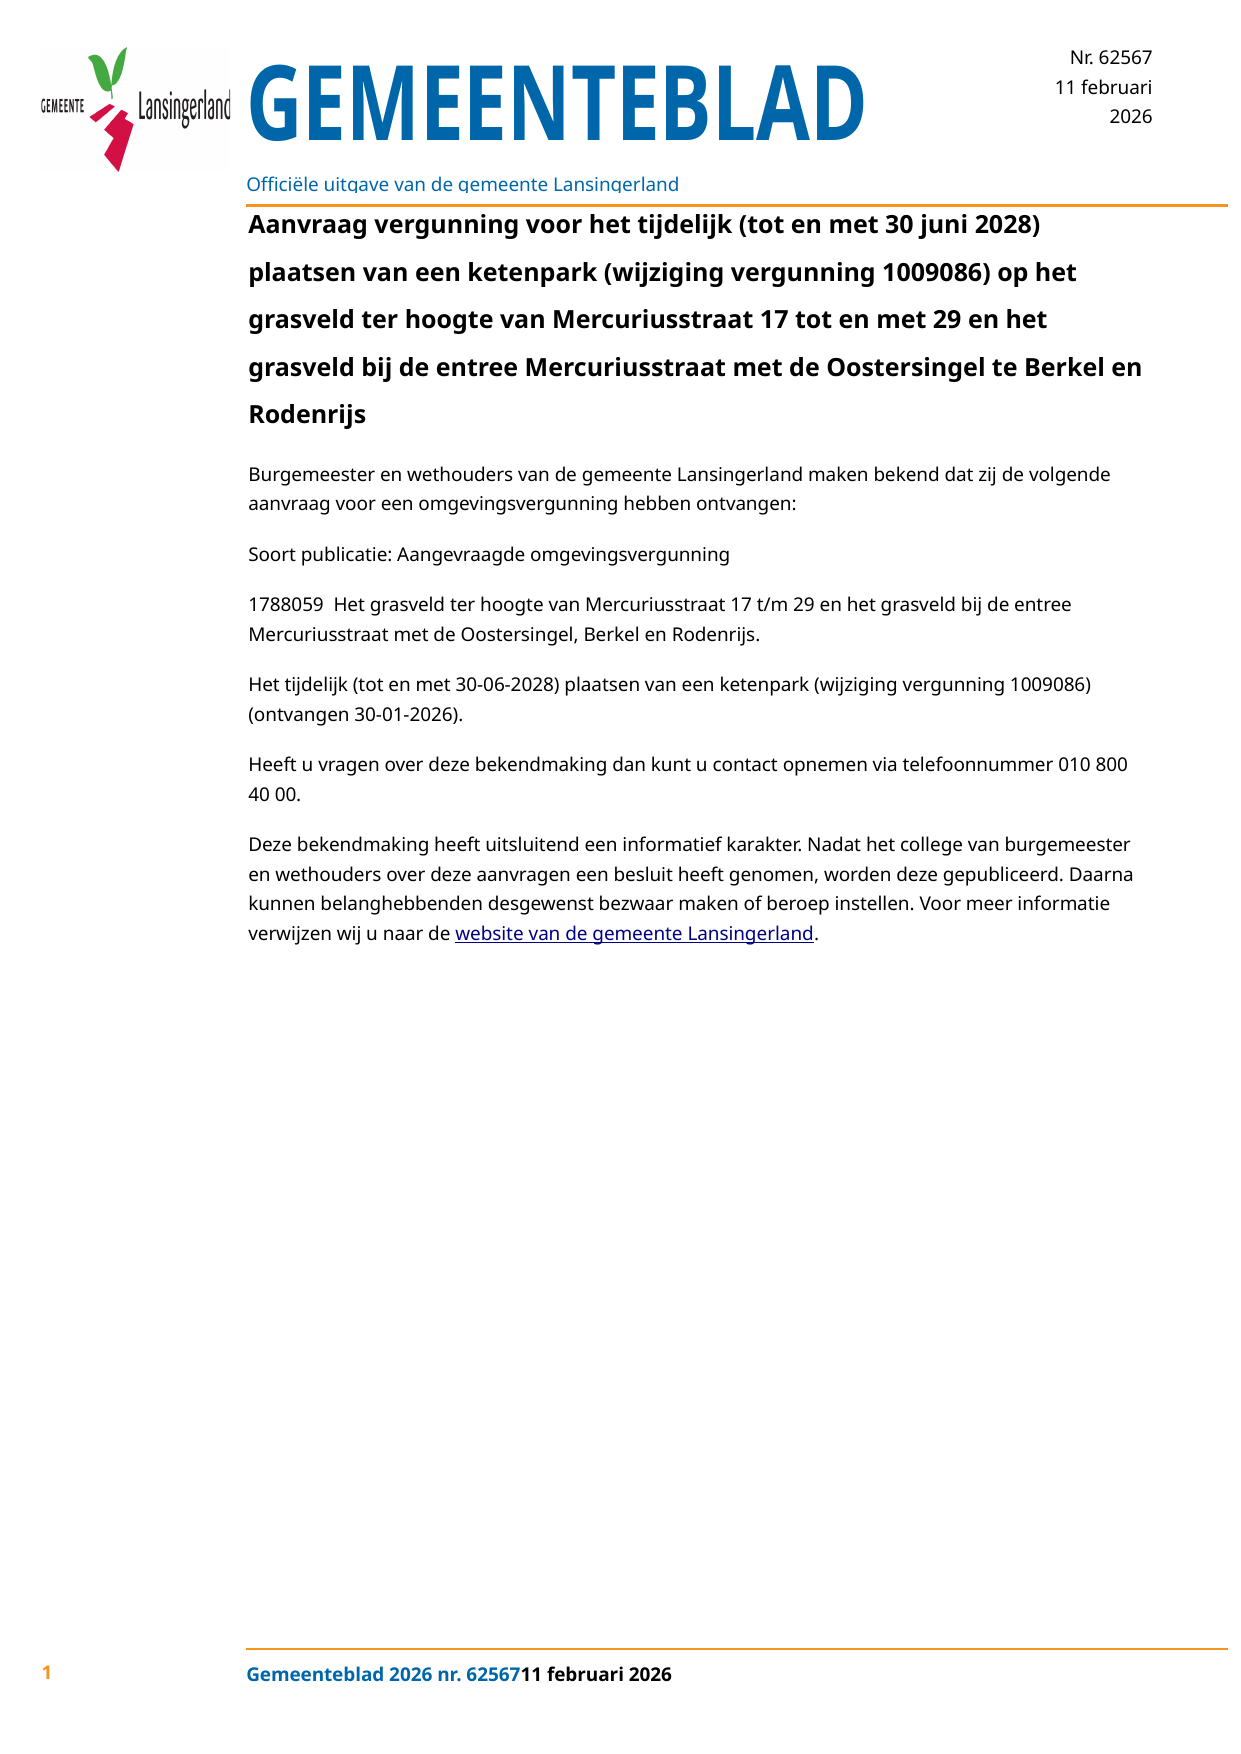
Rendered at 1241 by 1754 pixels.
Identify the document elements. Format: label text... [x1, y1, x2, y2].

text Het tijdelijk (tot en met 30-06-2028) plaatsen van een ketenpark (wijziging vergunning 1009086) (ontvangen 30-01-2026). [248, 671, 1152, 726]
text Burgemeester en wethouders van de gemeente Lansingerland maken bekend dat zij de volgende aanvraag voor een omgevingsvergunning hebben ontvangen: [248, 461, 1152, 516]
text 1788059 Het grasveld ter hoogte van Mercuriusstraat 17 t/m 29 en het grasveld bij de entree Mercuriusstraat met de Oostersingel, Berkel en Rodenrijs. [248, 591, 1152, 646]
text Heeft u vragen over deze bekendmaking dan kunt u contact opnemen via telefoonnummer 010 800 40 00. [248, 751, 1152, 806]
text Aanvraag vergunning voor het tijdelijk (tot en met 30 juni 2028) plaatsen van een ketenpark (wijziging vergunning 1009086) op het grasveld ter hoogte van Mercuriusstraat 17 tot en met 29 en het grasveld bij de entree Mercuriusstraat met de Oostersingel te Berkel en Rodenrijs [248, 207, 1152, 431]
text Deze bekendmaking heeft uitsluitend een informatief karakter. Nadat het college van burgemeester en wethouders over deze aanvragen een besluit heeft genomen, worden deze gepubliceerd. Daarna kunnen belanghebbenden desgewenst bezwaar maken of beroep instellen. Voor meer informatie verwijzen wij u naar de website van de gemeente Lansingerland. [248, 831, 1152, 946]
text Soort publicatie: Aangevraagde omgevingsvergunning [248, 541, 1152, 566]
picture [41, 47, 231, 172]
